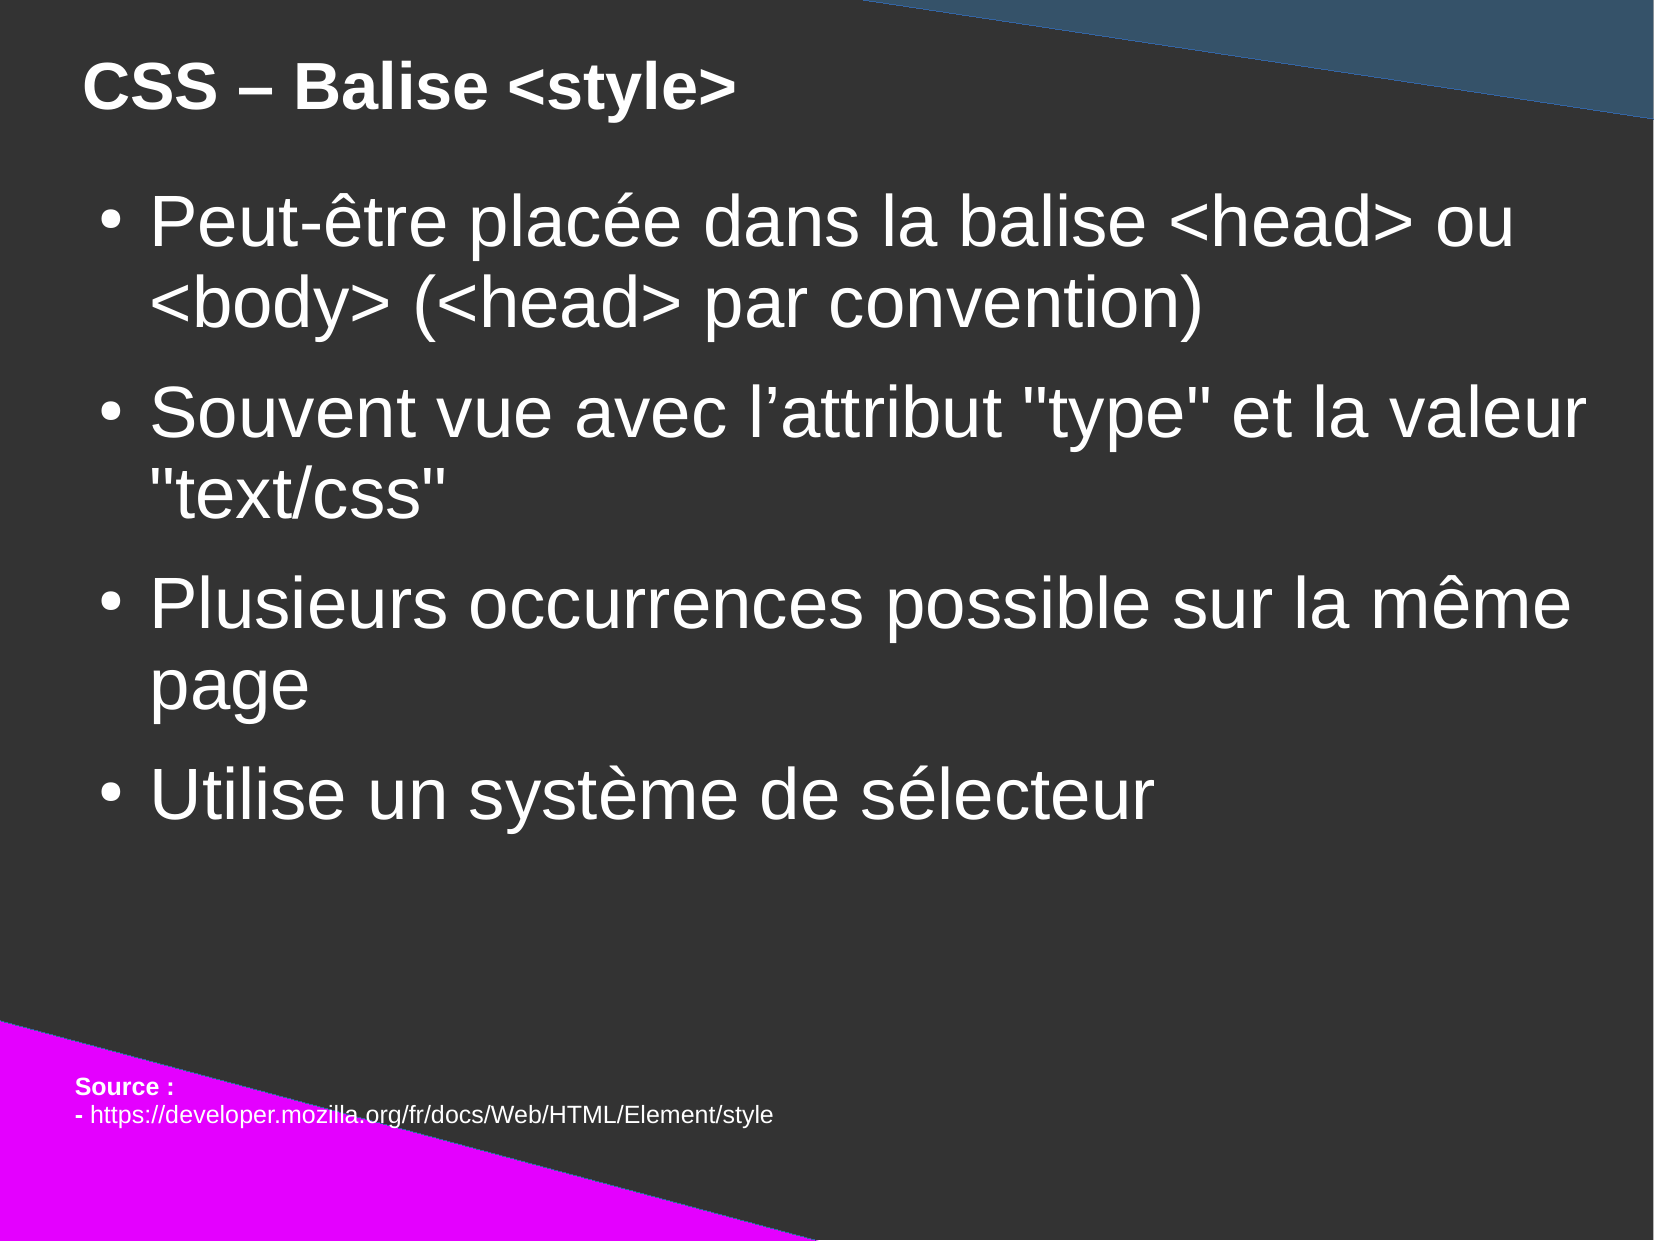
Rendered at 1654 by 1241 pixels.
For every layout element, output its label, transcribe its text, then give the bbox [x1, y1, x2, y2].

text_box Source : - https://developer.mozilla.org/fr/docs/Web/HTML/Element/style [59, 1065, 1546, 1241]
text_box [0, 1020, 165, 1241]
text_box [863, 0, 1654, 120]
list Peut-être placée dans la balise <head> ou <body> (<head> par convention) Souvent vue avec l’attribut "type" et la valeur "text/css" Plusieurs occurrences possible sur la même page Utilise un système de sélecteur [80, 180, 1605, 839]
title CSS – Balise <style> [82, 49, 1571, 152]
